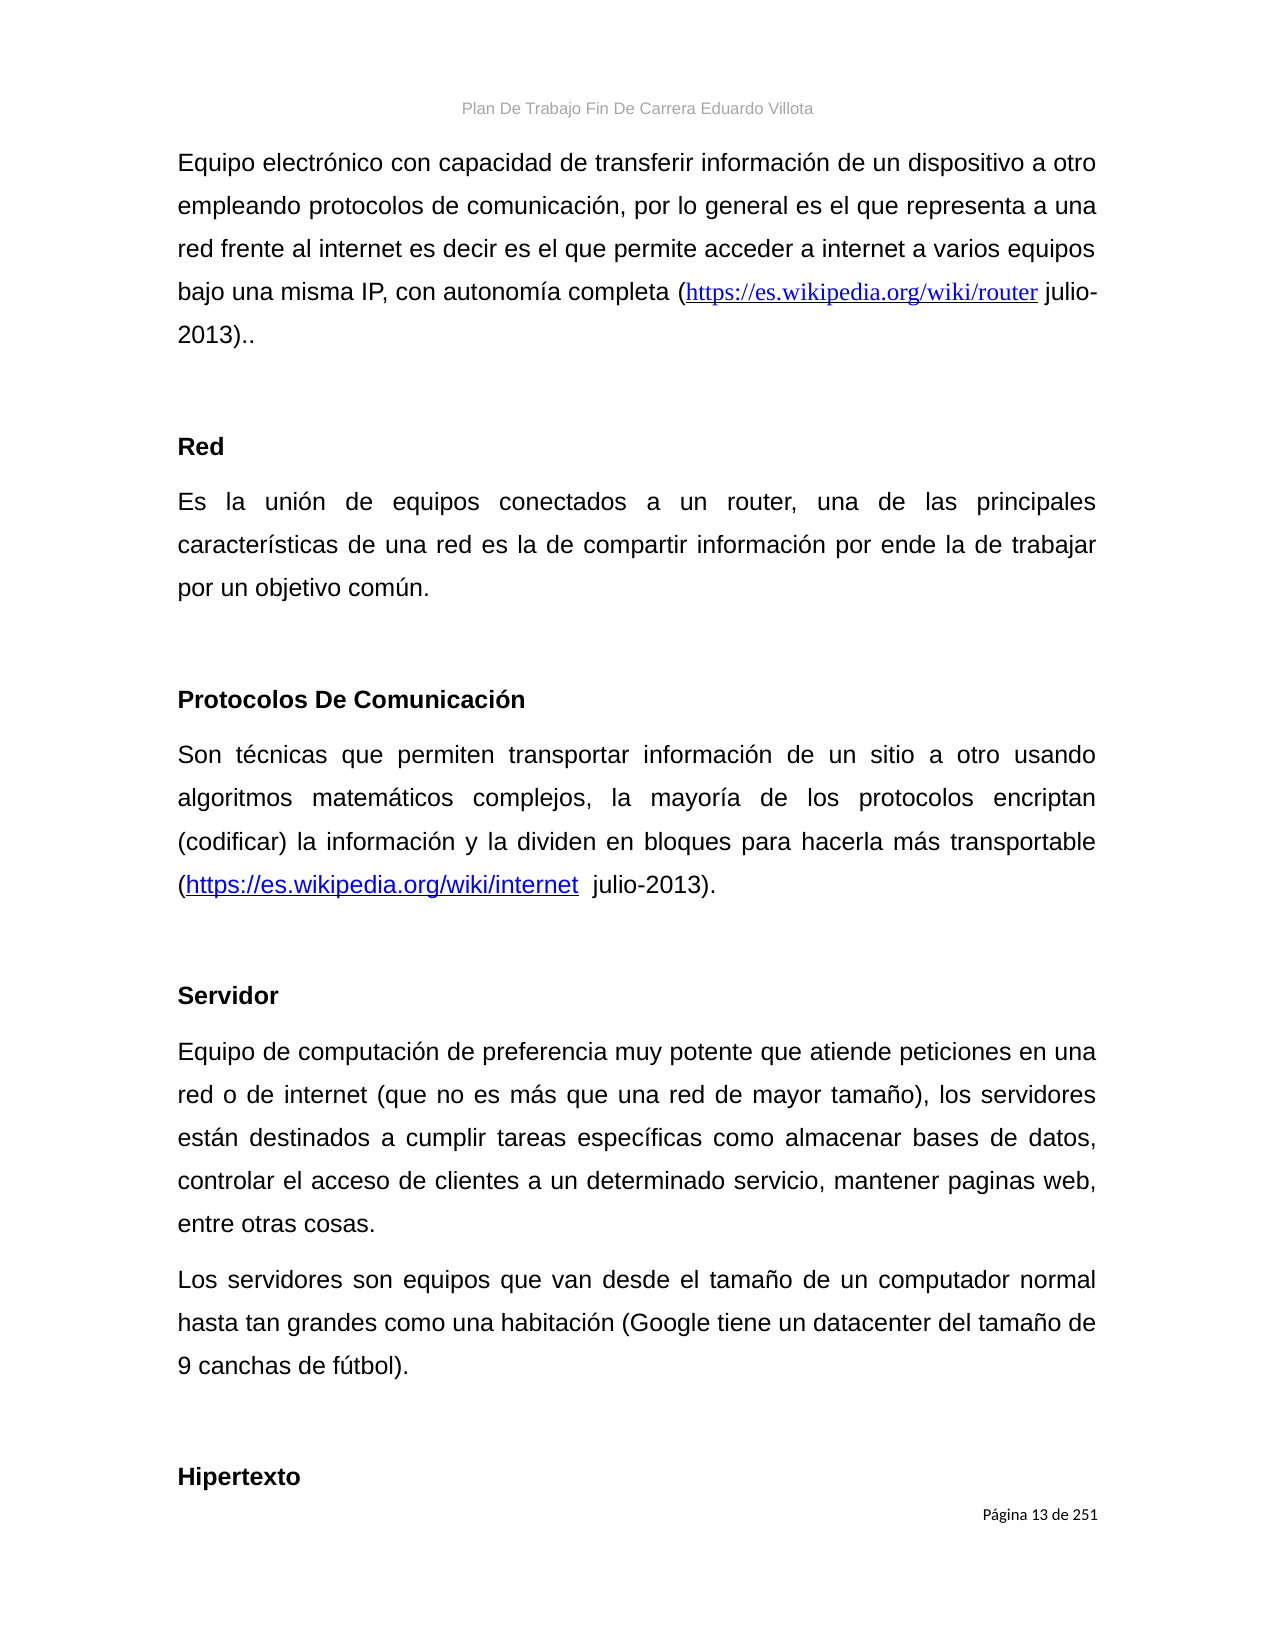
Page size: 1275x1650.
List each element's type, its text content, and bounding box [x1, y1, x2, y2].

text Es la unión de equipos conectados a un router, una de las principales características de una red es la de compartir información por ende la de trabajar por un objetivo común. [177, 487, 1098, 602]
text Servidor [177, 981, 1098, 1009]
text Red [177, 431, 1098, 460]
text Los servidores son equipos que van desde el tamaño de un computador normal hasta tan grandes como una habitación (Google tiene un datacenter del tamaño de 9 canchas de fútbol). [177, 1264, 1098, 1379]
text Equipo de computación de preferencia muy potente que atiende peticiones en una red o de internet (que no es más que una red de mayor tamaño), los servidores están destinados a cumplir tareas específicas como almacenar bases de datos, controlar el acceso de clientes a un determinado servicio, mantener paginas web, entre otras cosas. [177, 1036, 1098, 1238]
text Protocolos De Comunicación [177, 684, 1098, 713]
text Equipo electrónico con capacidad de transferir información de un dispositivo a otro empleando protocolos de comunicación, por lo general es el que representa a una red frente al internet es decir es el que permite acceder a internet a varios equipos bajo una misma IP, con autonomía completa (https://es.wikipedia.org/wiki/router julio-2013).. [177, 148, 1098, 349]
text Son técnicas que permiten transportar información de un sitio a otro usando algoritmos matemáticos complejos, la mayoría de los protocolos encriptan (codificar) la información y la dividen en bloques para hacerla más transportable (https://es.wikipedia.org/wiki/internet julio-2013). [177, 740, 1098, 898]
text Hipertexto [177, 1462, 1098, 1491]
